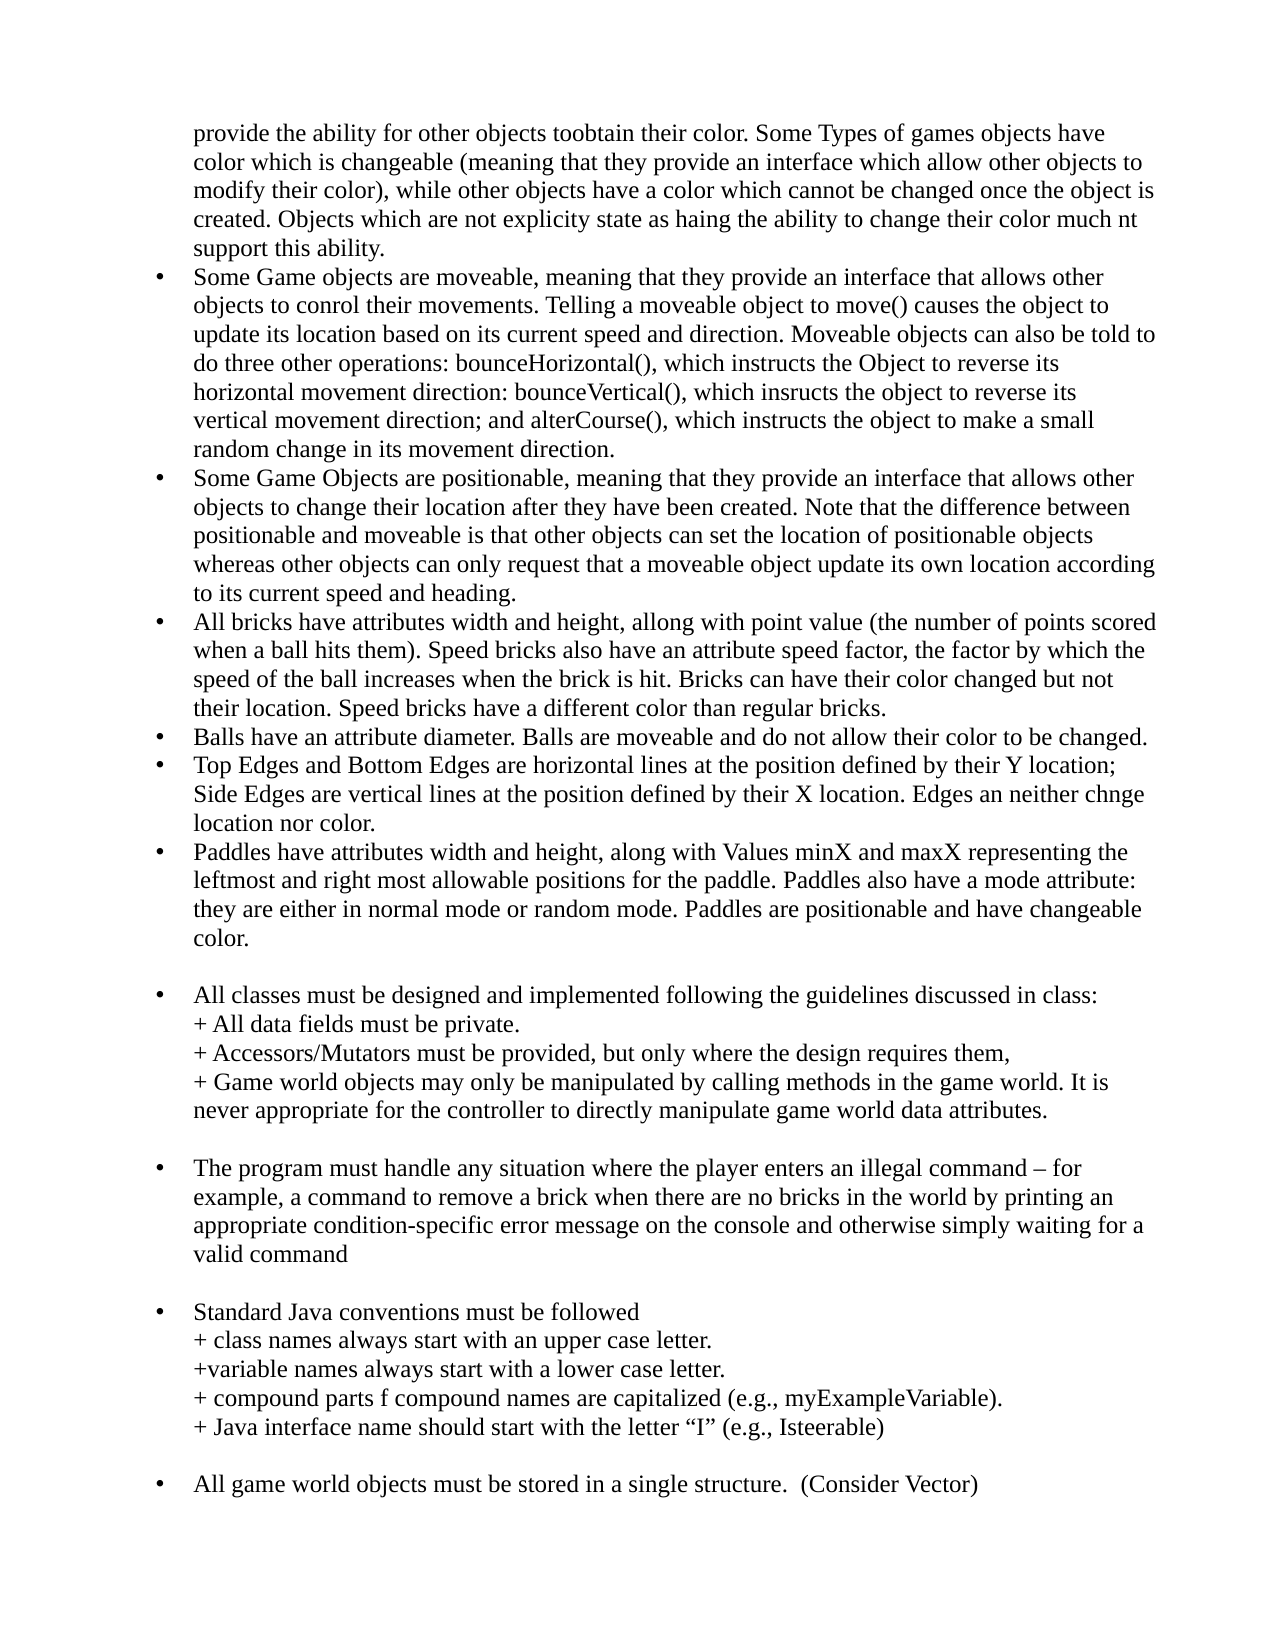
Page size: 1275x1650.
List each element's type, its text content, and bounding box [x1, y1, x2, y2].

list All game world objects must be stored in a single structure. (Consider Vector) [156, 1469, 1157, 1498]
list + compound parts f compound names are capitalized (e.g., myExampleVariable). + Java interface name should start with the letter “I” (e.g., Isteerable) [156, 1383, 1157, 1441]
list Standard Java conventions must be followed + class names always start with an upper case letter. [156, 1297, 1157, 1354]
list Paddles have attributes width and height, along with Values minX and maxX representing the leftmost and right most allowable positions for the paddle. Paddles also have a mode attribute: they are either in normal mode or random mode. Paddles are positionable and have changeable color. [156, 837, 1157, 952]
list The program must handle any situation where the player enters an illegal command – for example, a command to remove a brick when there are no bricks in the world by printing an appropriate condition-specific error message on the console and otherwise simply waiting for a valid command [156, 1153, 1157, 1268]
list All classes must be designed and implemented following the guidelines discussed in class: + All data fields must be private. + Accessors/Mutators must be provided, but only where the design requires them, + Game world objects may only be manipulated by calling methods in the game world. It is never appropriate for the controller to directly manipulate game world data attributes. [156, 981, 1157, 1124]
list All bricks have attributes width and height, allong with point value (the number of points scored when a ball hits them). Speed bricks also have an attribute speed factor, the factor by which the speed of the ball increases when the brick is hit. Bricks can have their color changed but not their location. Speed bricks have a different color than regular bricks. [156, 607, 1157, 722]
list Balls have an attribute diameter. Balls are moveable and do not allow their color to be changed. [156, 722, 1157, 751]
list +variable names always start with a lower case letter. [156, 1354, 1157, 1383]
list Top Edges and Bottom Edges are horizontal lines at the position defined by their Y location; Side Edges are vertical lines at the position defined by their X location. Edges an neither chnge location nor color. [156, 751, 1157, 837]
list Some Game Objects are positionable, meaning that they provide an interface that allows other objects to change their location after they have been created. Note that the difference between positionable and moveable is that other objects can set the location of positionable objects whereas other objects can only request that a moveable object update its own location according to its current speed and heading. [156, 463, 1157, 607]
list provide the ability for other objects toobtain their color. Some Types of games objects have color which is changeable (meaning that they provide an interface which allow other objects to modify their color), while other objects have a color which cannot be changed once the object is created. Objects which are not explicity state as haing the ability to change their color much nt support this ability. [156, 118, 1157, 262]
list Some Game objects are moveable, meaning that they provide an interface that allows other objects to conrol their movements. Telling a moveable object to move() causes the object to update its location based on its current speed and direction. Moveable objects can also be told to do three other operations: bounceHorizontal(), which instructs the Object to reverse its horizontal movement direction: bounceVertical(), which insructs the object to reverse its vertical movement direction; and alterCourse(), which instructs the object to make a small random change in its movement direction. [156, 262, 1157, 463]
